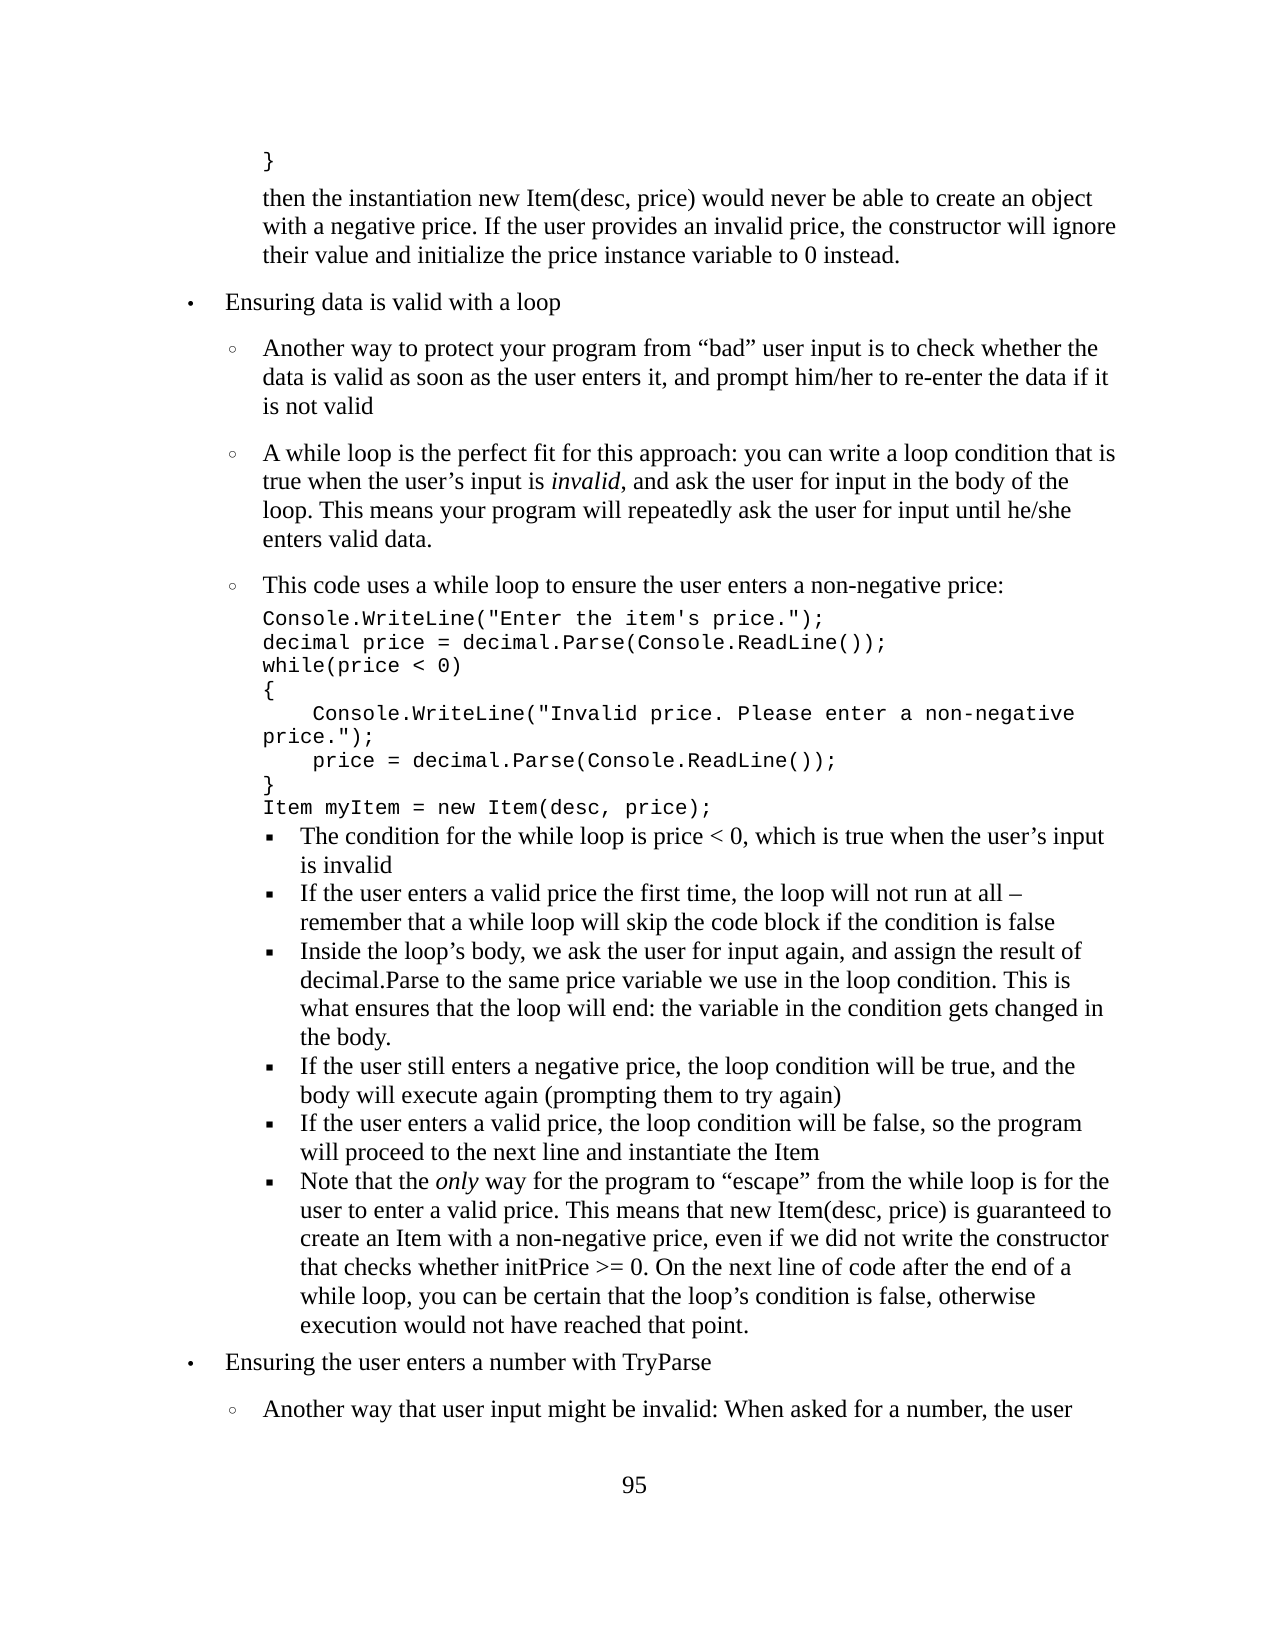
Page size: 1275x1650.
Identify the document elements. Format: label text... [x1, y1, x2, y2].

list Item myItem = new Item(desc, price); [225, 797, 1125, 821]
list then the instantiation new Item(desc, price) would never be able to create an object with a negative price. If the user provides an invalid price, the constructor will ignore their value and initialize the price instance variable to 0 instead. [225, 183, 1125, 269]
list Inside the loop’s body, we ask the user for input again, and assign the result of decimal.Parse to the same price variable we use in the loop condition. This is what ensures that the loop will end: the variable in the condition gets changed in the body. [262, 936, 1125, 1051]
list A while loop is the perfect fit for this approach: you can write a loop condition that is true when the user’s input is invalid, and ask the user for input in the body of the loop. This means your program will repeatedly ask the user for input until he/she enters valid data. [225, 438, 1125, 553]
list The condition for the while loop is price < 0, which is true when the user’s input is invalid [262, 821, 1125, 878]
list Ensuring data is valid with a loop [187, 287, 1125, 316]
list If the user enters a valid price, the loop condition will be false, so the program will proceed to the next line and instantiate the Item [262, 1108, 1125, 1166]
list Console.WriteLine("Enter the item's price."); [225, 608, 1125, 632]
list decimal price = decimal.Parse(Console.ReadLine()); [225, 632, 1125, 656]
list Ensuring the user enters a number with TryParse [187, 1347, 1125, 1376]
list } [225, 150, 1125, 174]
list Another way that user input might be invalid: When asked for a number, the user [225, 1394, 1125, 1423]
list This code uses a while loop to ensure the user enters a non-negative price: [225, 571, 1125, 599]
list If the user enters a valid price the first time, the loop will not run at all – remember that a while loop will skip the code block if the condition is false [262, 878, 1125, 936]
list Console.WriteLine("Invalid price. Please enter a non-negative price."); [225, 703, 1125, 750]
list } [225, 774, 1125, 797]
list Note that the only way for the program to “escape” from the while loop is for the user to enter a valid price. This means that new Item(desc, price) is guaranteed to create an Item with a non-negative price, even if we did not write the constructor that checks whether initPrice >= 0. On the next line of code after the end of a while loop, you can be certain that the loop’s condition is false, otherwise execution would not have reached that point. [262, 1166, 1125, 1338]
list If the user still enters a negative price, the loop condition will be true, and the body will execute again (prompting them to try again) [262, 1051, 1125, 1108]
list price = decimal.Parse(Console.ReadLine()); [225, 750, 1125, 774]
list Another way to protect your program from “bad” user input is to check whether the data is valid as soon as the user enters it, and prompt him/her to re-enter the data if it is not valid [225, 333, 1125, 420]
list { [225, 679, 1125, 703]
list while(price < 0) [225, 656, 1125, 679]
